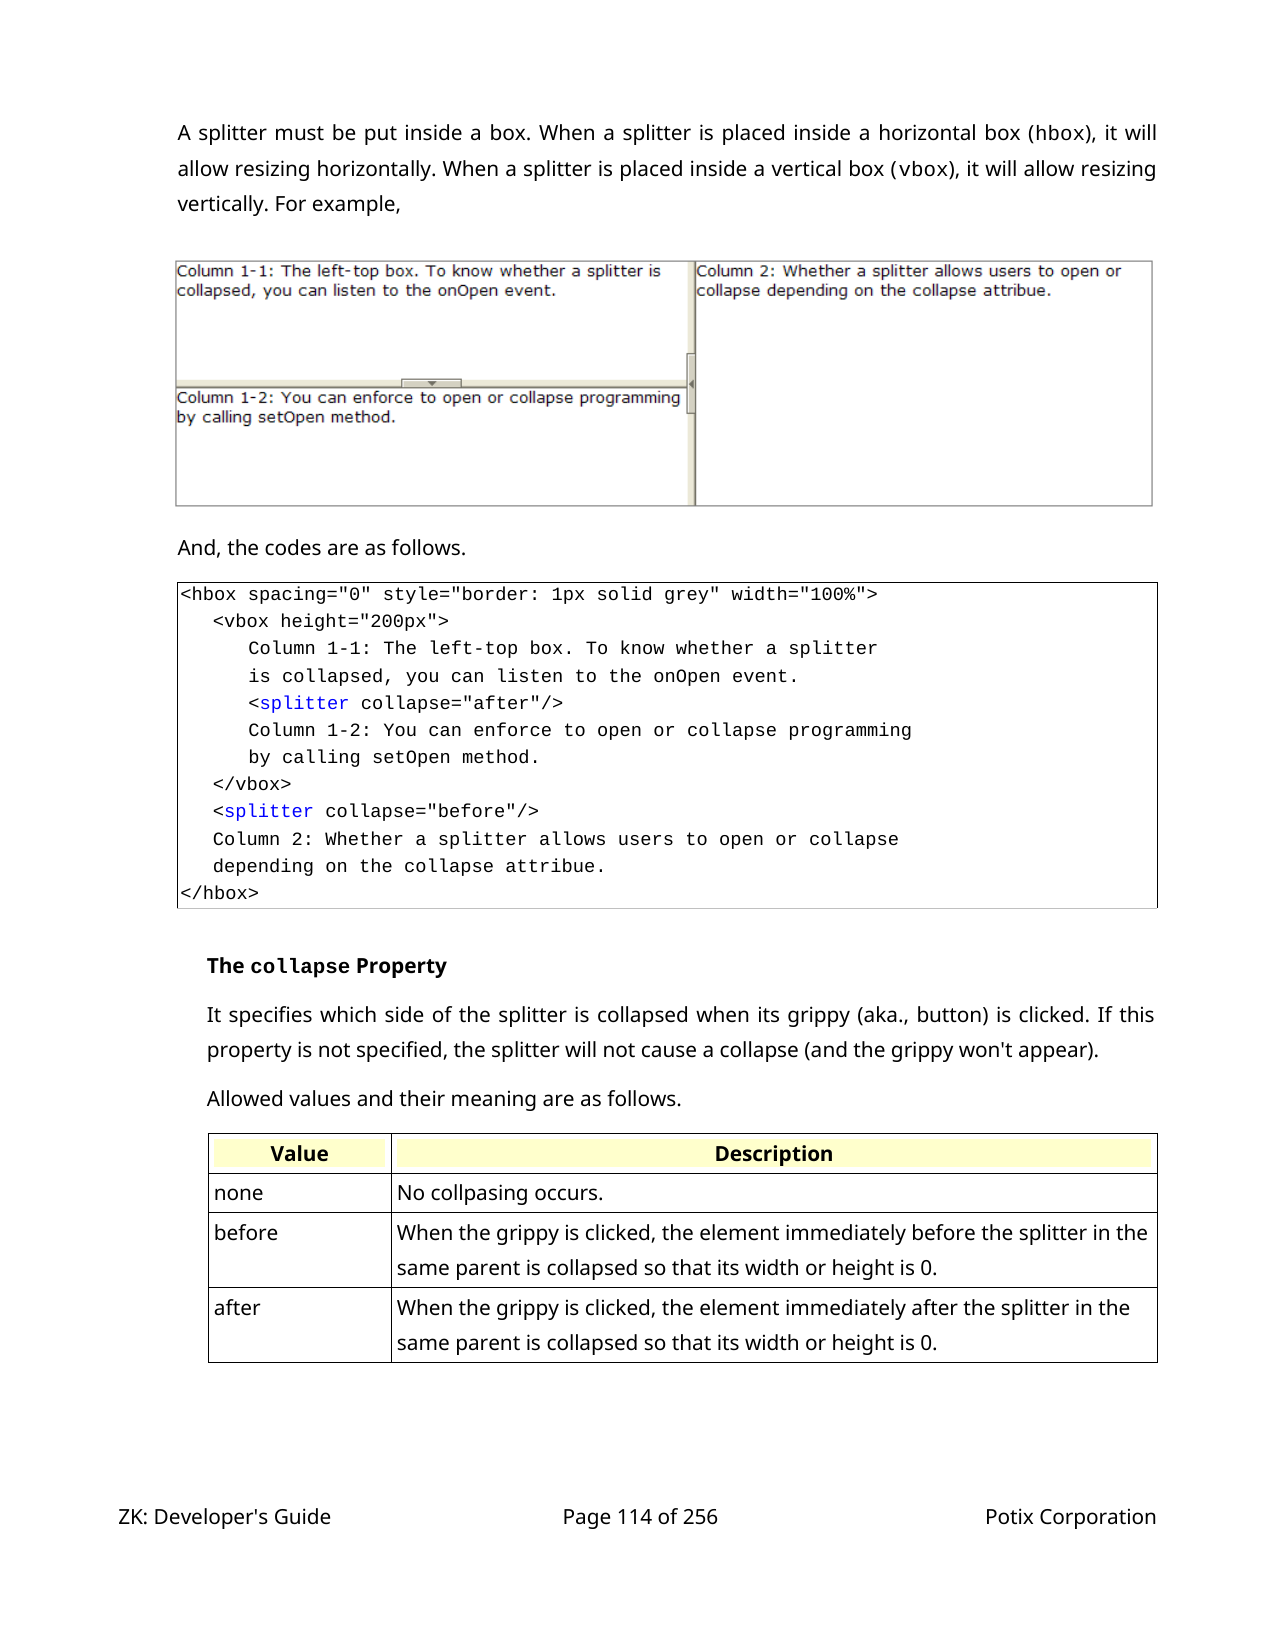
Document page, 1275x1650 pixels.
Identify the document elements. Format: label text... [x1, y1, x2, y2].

text <vbox height="200px"> [178, 609, 1157, 633]
text is collapsed, you can listen to the onOpen event. [178, 663, 1157, 688]
table_cell When the grippy is clicked, the element immediately after the splitter in the same parent is collapsed so that its width or height is 0. [392, 1288, 1157, 1362]
table_cell When the grippy is clicked, the element immediately before the splitter in the same parent is collapsed so that its width or height is 0. [392, 1213, 1157, 1287]
text by calling setOpen method. [178, 745, 1157, 769]
text Column 1-2: You can enforce to open or collapse programming [178, 718, 1157, 742]
text Column 1-1: The left-top box. To know whether a splitter [178, 636, 1157, 661]
table_header Value [209, 1134, 391, 1173]
text Allowed values and their meaning are as follows. [207, 1084, 1157, 1112]
text depending on the collapse attribue. [178, 854, 1157, 878]
text <splitter collapse="after"/> [178, 691, 1157, 715]
table_cell after [209, 1288, 391, 1362]
picture [173, 257, 1154, 509]
table_cell No collpasing occurs. [392, 1174, 1157, 1212]
table_cell none [209, 1174, 391, 1212]
text A splitter must be put inside a box. When a splitter is placed inside a horizontal box (hbox), it will allow resizing horizontally. When a splitter is placed inside a vertical box (vbox), it will allow resizing vertically. For example, [177, 118, 1157, 217]
text <hbox spacing="0" style="border: 1px solid grey" width="100%"> [178, 583, 1157, 606]
table_cell before [209, 1213, 391, 1287]
text </hbox> [178, 881, 1157, 908]
text It specifies which side of the splitter is collapsed when its grippy (aka., button) is clicked. If this property is not specified, the splitter will not cause a collapse (and the grippy won't appear). [207, 1000, 1157, 1063]
subtitle The collapse Property [207, 951, 1157, 979]
text Column 2: Whether a splitter allows users to open or collapse [178, 827, 1157, 851]
text And, the codes are as follows. [177, 533, 1157, 561]
table_header Description [392, 1134, 1157, 1173]
text </vbox> [178, 772, 1157, 796]
text <splitter collapse="before"/> [178, 799, 1157, 824]
